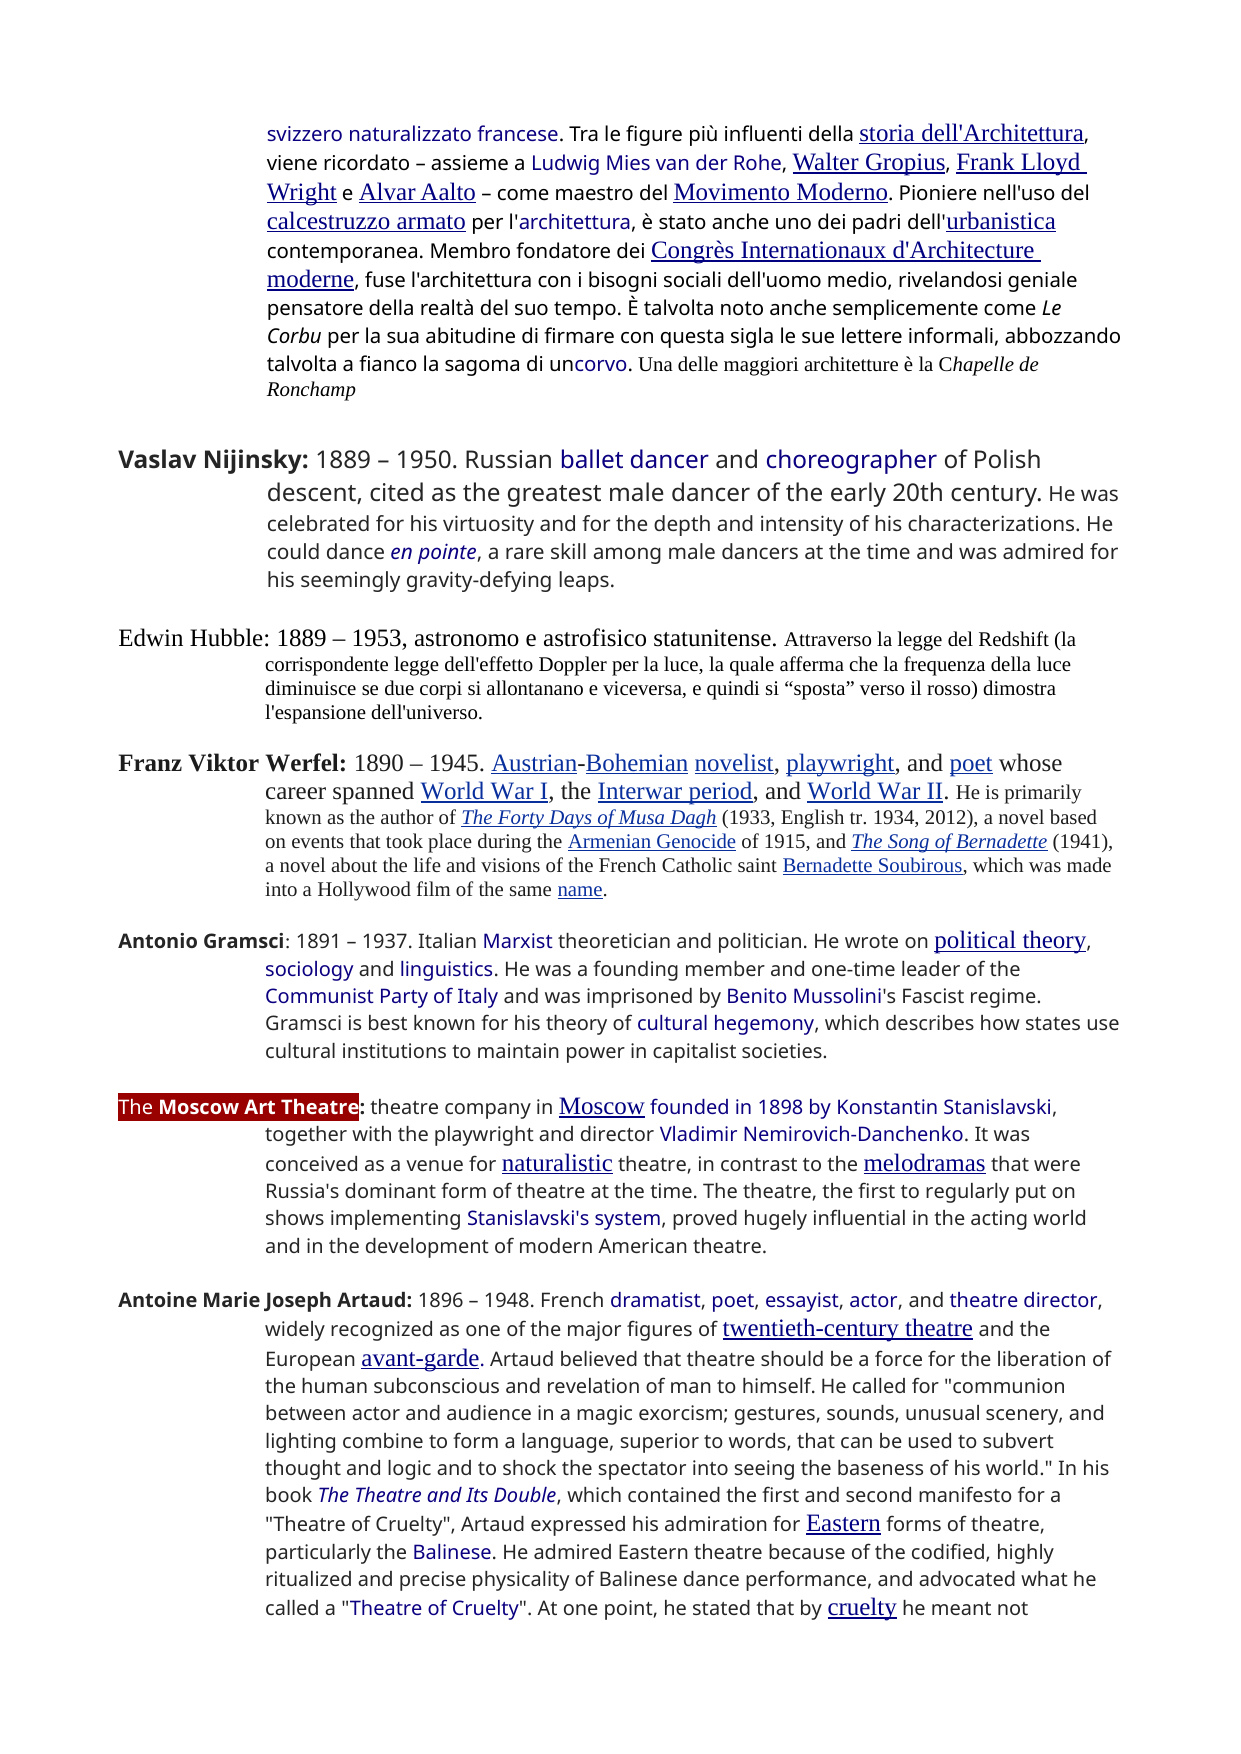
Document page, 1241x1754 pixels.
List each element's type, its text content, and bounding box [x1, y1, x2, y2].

text svizzero naturalizzato francese. Tra le figure più influenti della storia dell'Architettura, viene ricordato – assieme a Ludwig Mies van der Rohe, Walter Gropius, Frank Lloyd Wright e Alvar Aalto – come maestro del Movimento Moderno. Pioniere nell'uso del calcestruzzo armato per l'architettura, è stato anche uno dei padri dell'urbanistica contemporanea. Membro fondatore dei Congrès Internationaux d'Architecture moderne, fuse l'architettura con i bisogni sociali dell'uomo medio, rivelandosi geniale pensatore della realtà del suo tempo. È talvolta noto anche semplicemente come Le Corbu per la sua abitudine di firmare con questa sigla le sue lettere informali, abbozzando talvolta a fianco la sagoma di uncorvo. Una delle maggiori architetture è la Chapelle de Ronchamp [118, 118, 1122, 401]
text The Moscow Art Theatre: theatre company in Moscow founded in 1898 by Konstantin Stanislavski, together with the playwright and director Vladimir Nemirovich-Danchenko. It was conceived as a venue for naturalistic theatre, in contrast to the melodramas that were Russia's dominant form of theatre at the time. The theatre, the first to regularly put on shows implementing Stanislavski's system, proved hugely influential in the acting world and in the development of modern American theatre. [118, 1091, 1122, 1259]
text Edwin Hubble: 1889 – 1953, astronomo e astrofisico statunitense. Attraverso la legge del Redshift (la corrispondente legge dell'effetto Doppler per la luce, la quale afferma che la frequenza della luce diminuisce se due corpi si allontanano e viceversa, e quindi si “sposta” verso il rosso) dimostra l'espansione dell'universo. [118, 623, 1122, 724]
text Franz Viktor Werfel: 1890 – 1945. Austrian-Bohemian novelist, playwright, and poet whose career spanned World War I, the Interwar period, and World War II. He is primarily known as the author of The Forty Days of Musa Dagh (1933, English tr. 1934, 2012), a novel based on events that took place during the Armenian Genocide of 1915, and The Song of Bernadette (1941), a novel about the life and visions of the French Catholic saint Bernadette Soubirous, which was made into a Hollywood film of the same name. [118, 748, 1122, 901]
text Vaslav Nijinsky: 1889 – 1950. Russian ballet dancer and choreographer of Polish descent, cited as the greatest male dancer of the early 20th century. He was celebrated for his virtuosity and for the depth and intensity of his characterizations. He could dance en pointe, a rare skill among male dancers at the time and was admired for his seemingly gravity-defying leaps. [118, 442, 1122, 594]
text Antonio Gramsci: 1891 – 1937. Italian Marxist theoretician and politician. He wrote on political theory, sociology and linguistics. He was a founding member and one-time leader of the Communist Party of Italy and was imprisoned by Benito Mussolini's Fascist regime. Gramsci is best known for his theory of cultural hegemony, which describes how states use cultural institutions to maintain power in capitalist societies. [118, 926, 1122, 1064]
text Antoine Marie Joseph Artaud: 1896 – 1948. French dramatist, poet, essayist, actor, and theatre director, widely recognized as one of the major figures of twentieth-century theatre and the European avant-garde. Artaud believed that theatre should be a force for the liberation of the human subconscious and revelation of man to himself. He called for "communion between actor and audience in a magic exorcism; gestures, sounds, unusual scenery, and lighting combine to form a language, superior to words, that can be used to subvert thought and logic and to shock the spectator into seeing the baseness of his world." In his book The Theatre and Its Double, which contained the first and second manifesto for a "Theatre of Cruelty", Artaud expressed his admiration for Eastern forms of theatre, particularly the Balinese. He admired Eastern theatre because of the codified, highly ritualized and precise physicality of Balinese dance performance, and advocated what he called a "Theatre of Cruelty". At one point, he stated that by cruelty he meant not [118, 1286, 1122, 1622]
